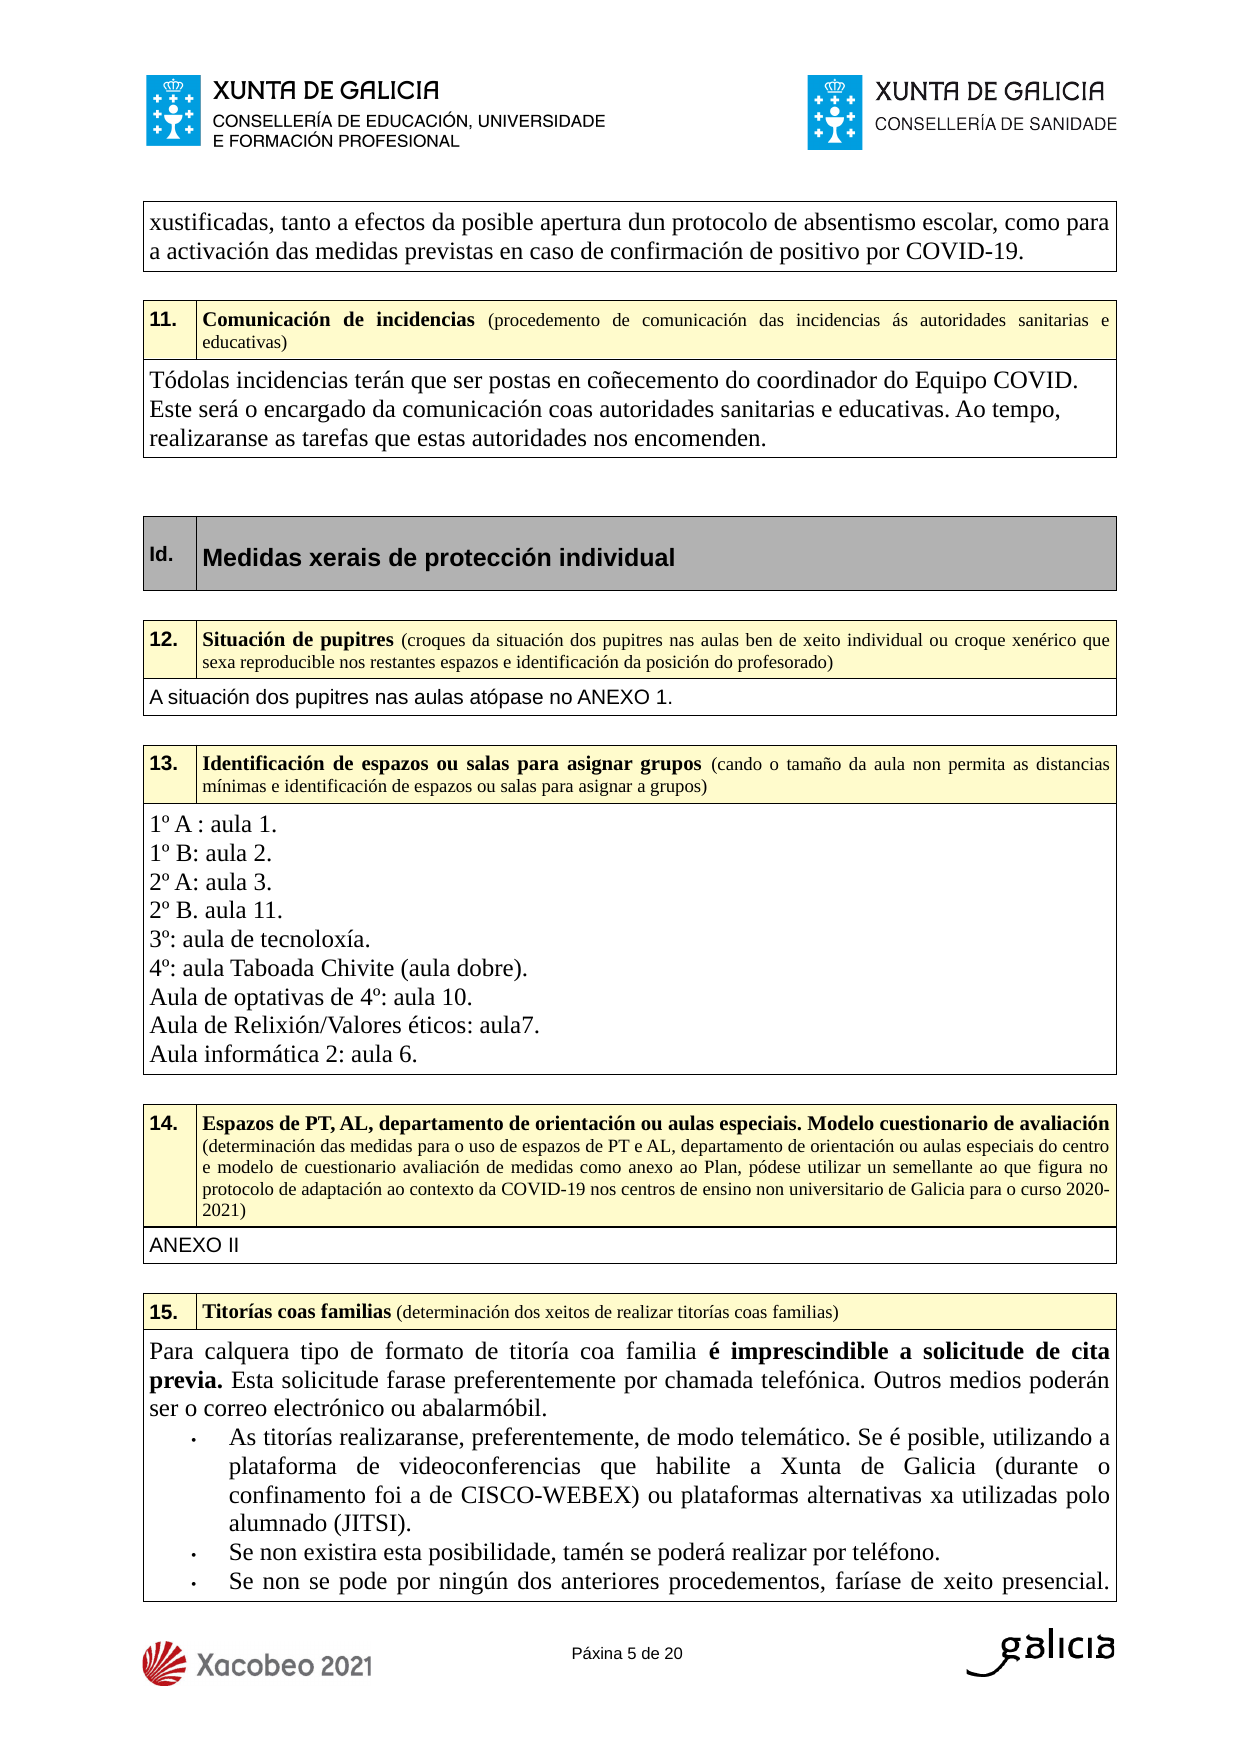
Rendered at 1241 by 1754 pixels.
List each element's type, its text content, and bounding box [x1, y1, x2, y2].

picture [815, 96, 822, 104]
picture [186, 95, 193, 102]
table_cell Tódolas incidencias terán que ser postas en coñecemento do coordinador do Equipo COVID. Este será o encargado da comunicación coas autoridades sanitarias e educativas. Ao tempo, realizaranse as tarefas que estas autoridades nos encomenden. [144, 360, 1116, 457]
table_header Situación de pupitres (croques da situación dos pupitres nas aulas ben de xeito individual ou croque xenérico que sexa reproducible nos restantes espazos e identificación da posición do profesorado) [197, 621, 1116, 678]
picture [186, 126, 193, 133]
picture [831, 107, 839, 115]
table_header Medidas xerais de protección individual [197, 517, 1116, 590]
table_cell ANEXO II [144, 1228, 1116, 1263]
table_cell A situación dos pupitres nas aulas atópase no ANEXO 1. [144, 679, 1116, 715]
table_header 15. [144, 1294, 196, 1329]
table_header 11. [144, 301, 196, 358]
picture [142, 1641, 371, 1686]
picture [165, 105, 182, 138]
picture [815, 113, 822, 120]
picture [847, 129, 854, 137]
picture [170, 95, 177, 102]
table_header Comunicación de incidencias (procedemento de comunicación das incidencias ás autoridades sanitarias e educativas) [197, 301, 1116, 358]
table_header 12. [144, 621, 196, 678]
table_header 14. [144, 1105, 196, 1226]
picture [831, 96, 838, 104]
picture [863, 75, 1117, 150]
table_header Identificación de espazos ou salas para asignar grupos (cando o tamaño da aula non permita as distancias mínimas e identificación de espazos ou salas para asignar a grupos) [197, 746, 1116, 803]
picture [847, 113, 854, 120]
table_header Titorías coas familias (determinación dos xeitos de realizar titorías coas familias) [197, 1294, 1116, 1329]
picture [815, 129, 822, 137]
picture [186, 111, 193, 117]
picture [847, 96, 854, 104]
picture [826, 118, 843, 142]
table_cell xustificadas, tanto a efectos da posible apertura dun protocolo de absentismo escolar, como para a activación das medidas previstas en caso de confirmación de positivo por COVID-19. [144, 202, 1116, 271]
picture [154, 95, 161, 102]
table_header Espazos de PT, AL, departamento de orientación ou aulas especiais. Modelo cuestionario de avaliación (determinación das medidas para o uso de espazos de PT e AL, departamento de orientación ou aulas especiais do centro e modelo de cuestionario avaliación de medidas como anexo ao Plan, pódese utilizar un semellante ao que figura no protocolo de adaptación ao contexto da COVID-19 nos centros de ensino non universitario de Galicia para o curso 2020-2021) [197, 1105, 1116, 1226]
picture [146, 75, 605, 147]
table_header 13. [144, 746, 196, 803]
picture [154, 126, 161, 133]
table_header Id. [144, 517, 196, 590]
picture [154, 111, 161, 118]
picture [966, 1628, 1115, 1677]
table_cell Para calquera tipo de formato de titoría coa familia é imprescindible a solicitude de cita previa. Esta solicitude farase preferentemente por chamada telefónica. Outros medios poderán ser o correo electrónico ou abalarmóbil. As titorías realizaranse, preferentemente, de modo telemático. Se é posible, utilizando a plataforma de videoconferencias que habilite a Xunta de Galicia (durante o confinamento foi a de CISCO-WEBEX) ou plataformas alternativas xa utilizadas polo alumnado (JITSI). Se non existira esta posibilidade, tamén se poderá realizar por teléfono. Se non se pode por ningún dos anteriores procedementos, faríase de xeito presencial. [144, 1330, 1116, 1601]
table_cell 1º A : aula 1. 1º B: aula 2. 2º A: aula 3. 2º B. aula 11. 3º: aula de tecnoloxía. 4º: aula Taboada Chivite (aula dobre). Aula de optativas de 4º: aula 10. Aula de Relixión/Valores éticos: aula7. Aula informática 2: aula 6. [144, 804, 1116, 1074]
